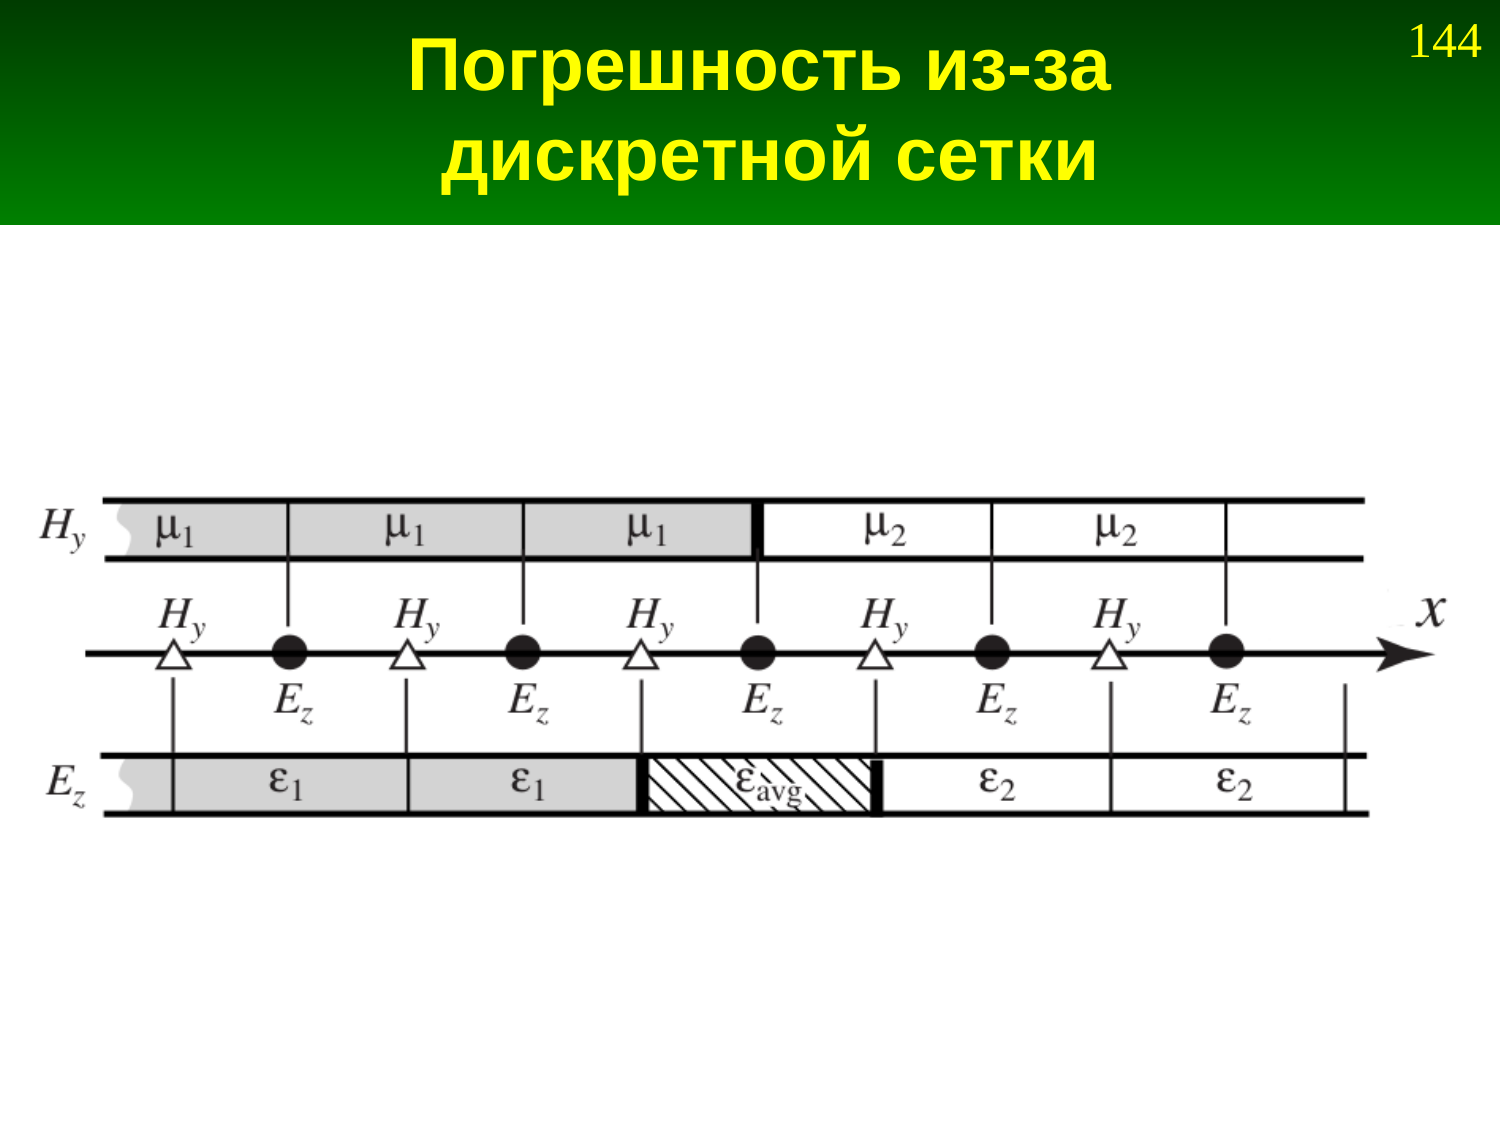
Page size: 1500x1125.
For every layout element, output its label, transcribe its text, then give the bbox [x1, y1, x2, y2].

title Погрешность из-за дискретной сетки [100, 7, 1441, 204]
picture [35, 472, 1465, 838]
